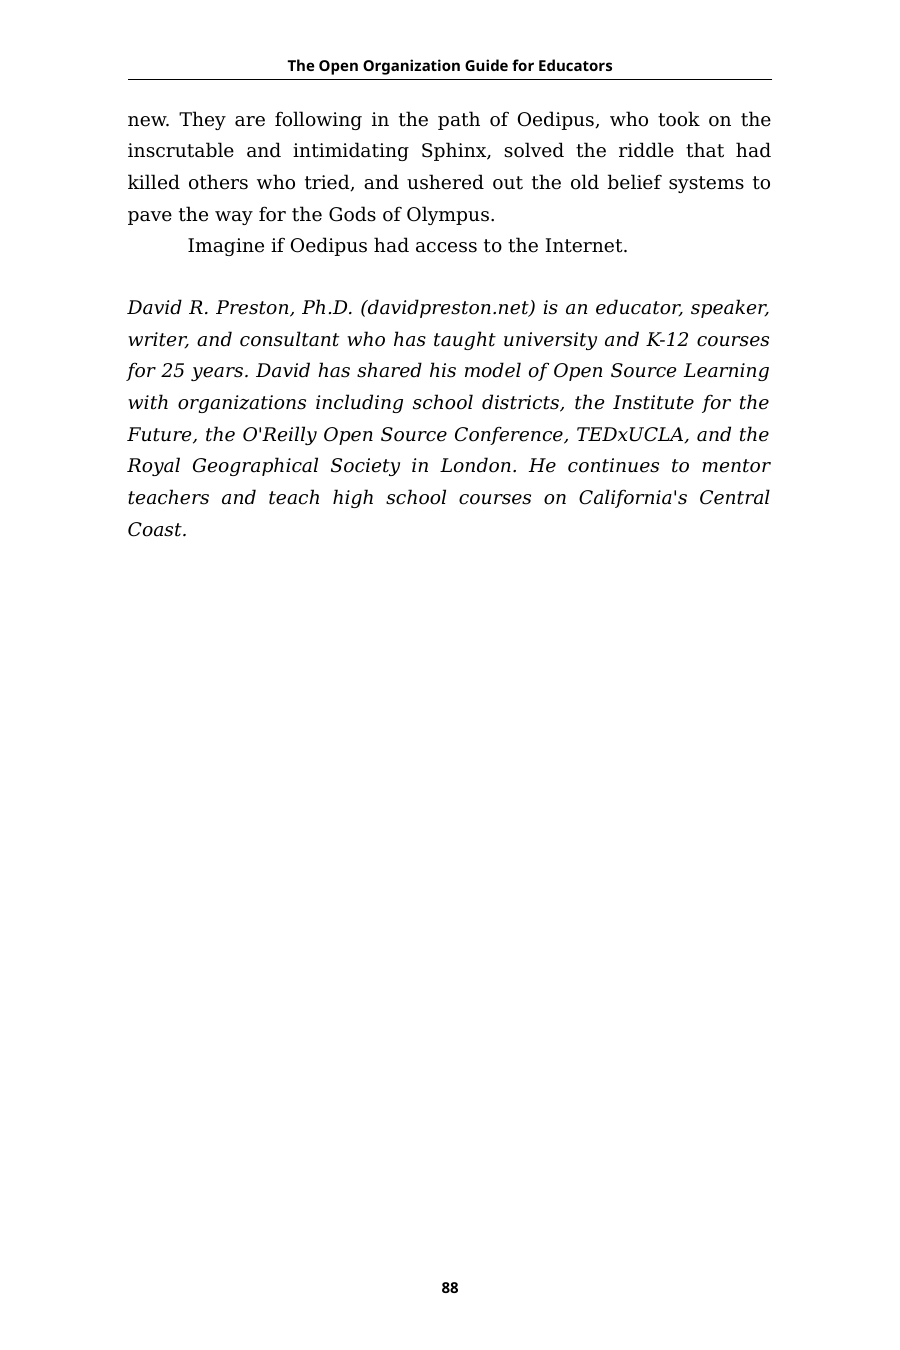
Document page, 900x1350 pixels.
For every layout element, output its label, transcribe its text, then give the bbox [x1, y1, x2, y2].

text new. They are following in the path of Oedipus, who took on the inscrutable and intimidating Sphinx, solved the riddle that had killed others who tried, and ushered out the old belief systems to pave the way for the Gods of Olympus. [127, 109, 772, 226]
text David R. Preston, Ph.D. (davidpreston.net) is an educator, speaker, writer, and consultant who has taught university and K-12 courses for 25 years. David has shared his model of Open Source Learning with organizations including school districts, the Institute for the Future, the O'Reilly Open Source Conference, TEDxUCLA, and the Royal Geographical Society in London. He continues to mentor teachers and teach high school courses on California's Central Coast. [127, 297, 772, 541]
text Imagine if Oedipus had access to the Internet. [127, 235, 772, 257]
